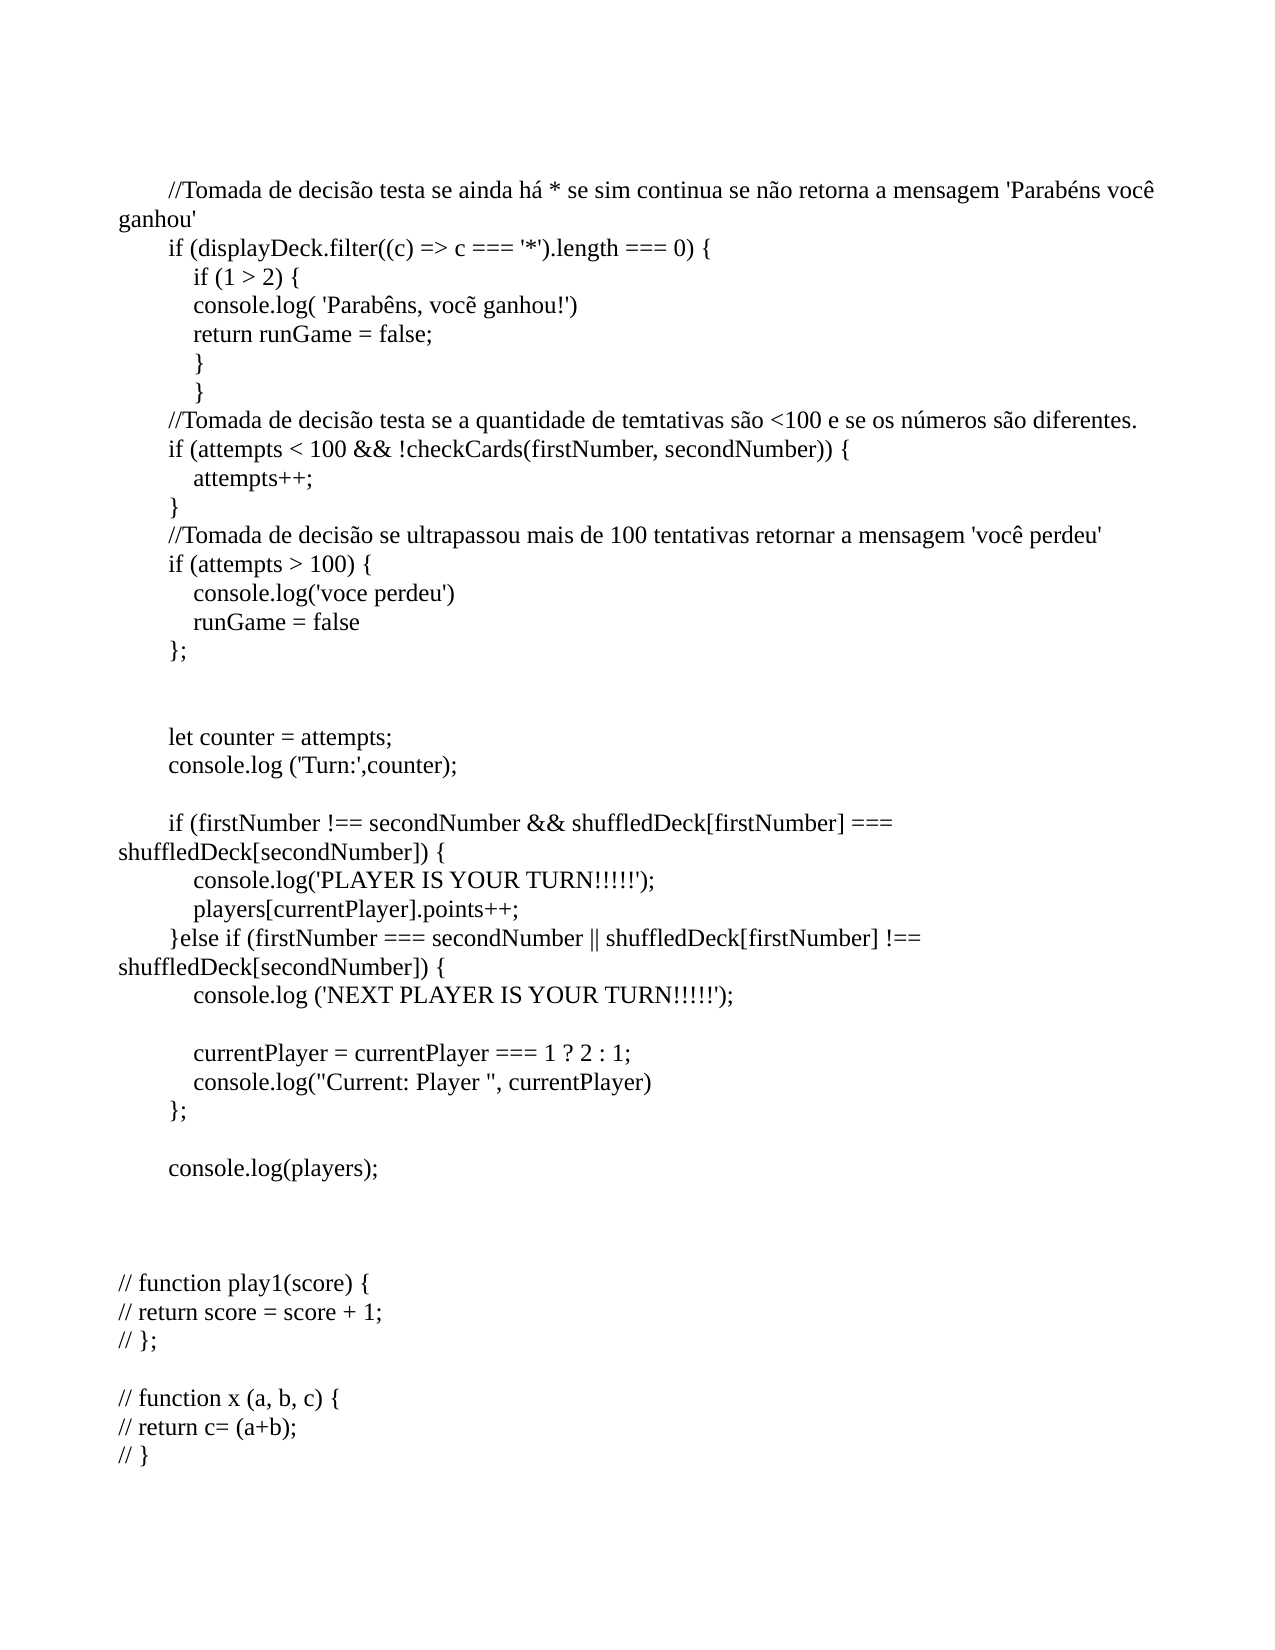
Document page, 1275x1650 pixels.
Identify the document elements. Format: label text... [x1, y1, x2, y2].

text //Tomada de decisão testa se ainda há * se sim continua se não retorna a mensagem 'Parabéns você ganhou' [118, 176, 1157, 233]
text if (attempts < 100 && !checkCards(firstNumber, secondNumber)) { [118, 434, 1157, 463]
text attempts++; [118, 463, 1157, 492]
text console.log('PLAYER IS YOUR TURN!!!!!'); [118, 866, 1157, 894]
text } [118, 492, 1157, 521]
text console.log ('NEXT PLAYER IS YOUR TURN!!!!!'); [118, 981, 1157, 1009]
text // }; [118, 1326, 1157, 1354]
text console.log("Current: Player ", currentPlayer) [118, 1067, 1157, 1096]
text if (attempts > 100) { [118, 549, 1157, 578]
text //Tomada de decisão testa se a quantidade de temtativas são <100 e se os números são diferentes. [118, 406, 1157, 434]
text let counter = attempts; [118, 722, 1157, 751]
text if (firstNumber !== secondNumber && shuffledDeck[firstNumber] === shuffledDeck[secondNumber]) { [118, 808, 1157, 866]
text if (displayDeck.filter((c) => c === '*').length === 0) { [118, 233, 1157, 262]
text console.log('voce perdeu') [118, 578, 1157, 607]
text console.log( 'Parabêns, vocẽ ganhou!') [118, 291, 1157, 319]
text console.log(players); [118, 1153, 1157, 1182]
text // return c= (a+b); [118, 1412, 1157, 1441]
text // function play1(score) { [118, 1268, 1157, 1297]
text //Tomada de decisão se ultrapassou mais de 100 tentativas retornar a mensagem 'você perdeu' [118, 521, 1157, 549]
text runGame = false [118, 607, 1157, 636]
text // } [118, 1441, 1157, 1469]
text players[currentPlayer].points++; [118, 894, 1157, 923]
text return runGame = false; [118, 319, 1157, 348]
text } [118, 348, 1157, 377]
text // return score = score + 1; [118, 1297, 1157, 1326]
text console.log ('Turn:',counter); [118, 751, 1157, 779]
text currentPlayer = currentPlayer === 1 ? 2 : 1; [118, 1038, 1157, 1067]
text // function x (a, b, c) { [118, 1383, 1157, 1412]
text }else if (firstNumber === secondNumber || shuffledDeck[firstNumber] !== shuffledDeck[secondNumber]) { [118, 923, 1157, 981]
text } [118, 377, 1157, 406]
text }; [118, 636, 1157, 664]
text }; [118, 1096, 1157, 1124]
text if (1 > 2) { [118, 262, 1157, 291]
